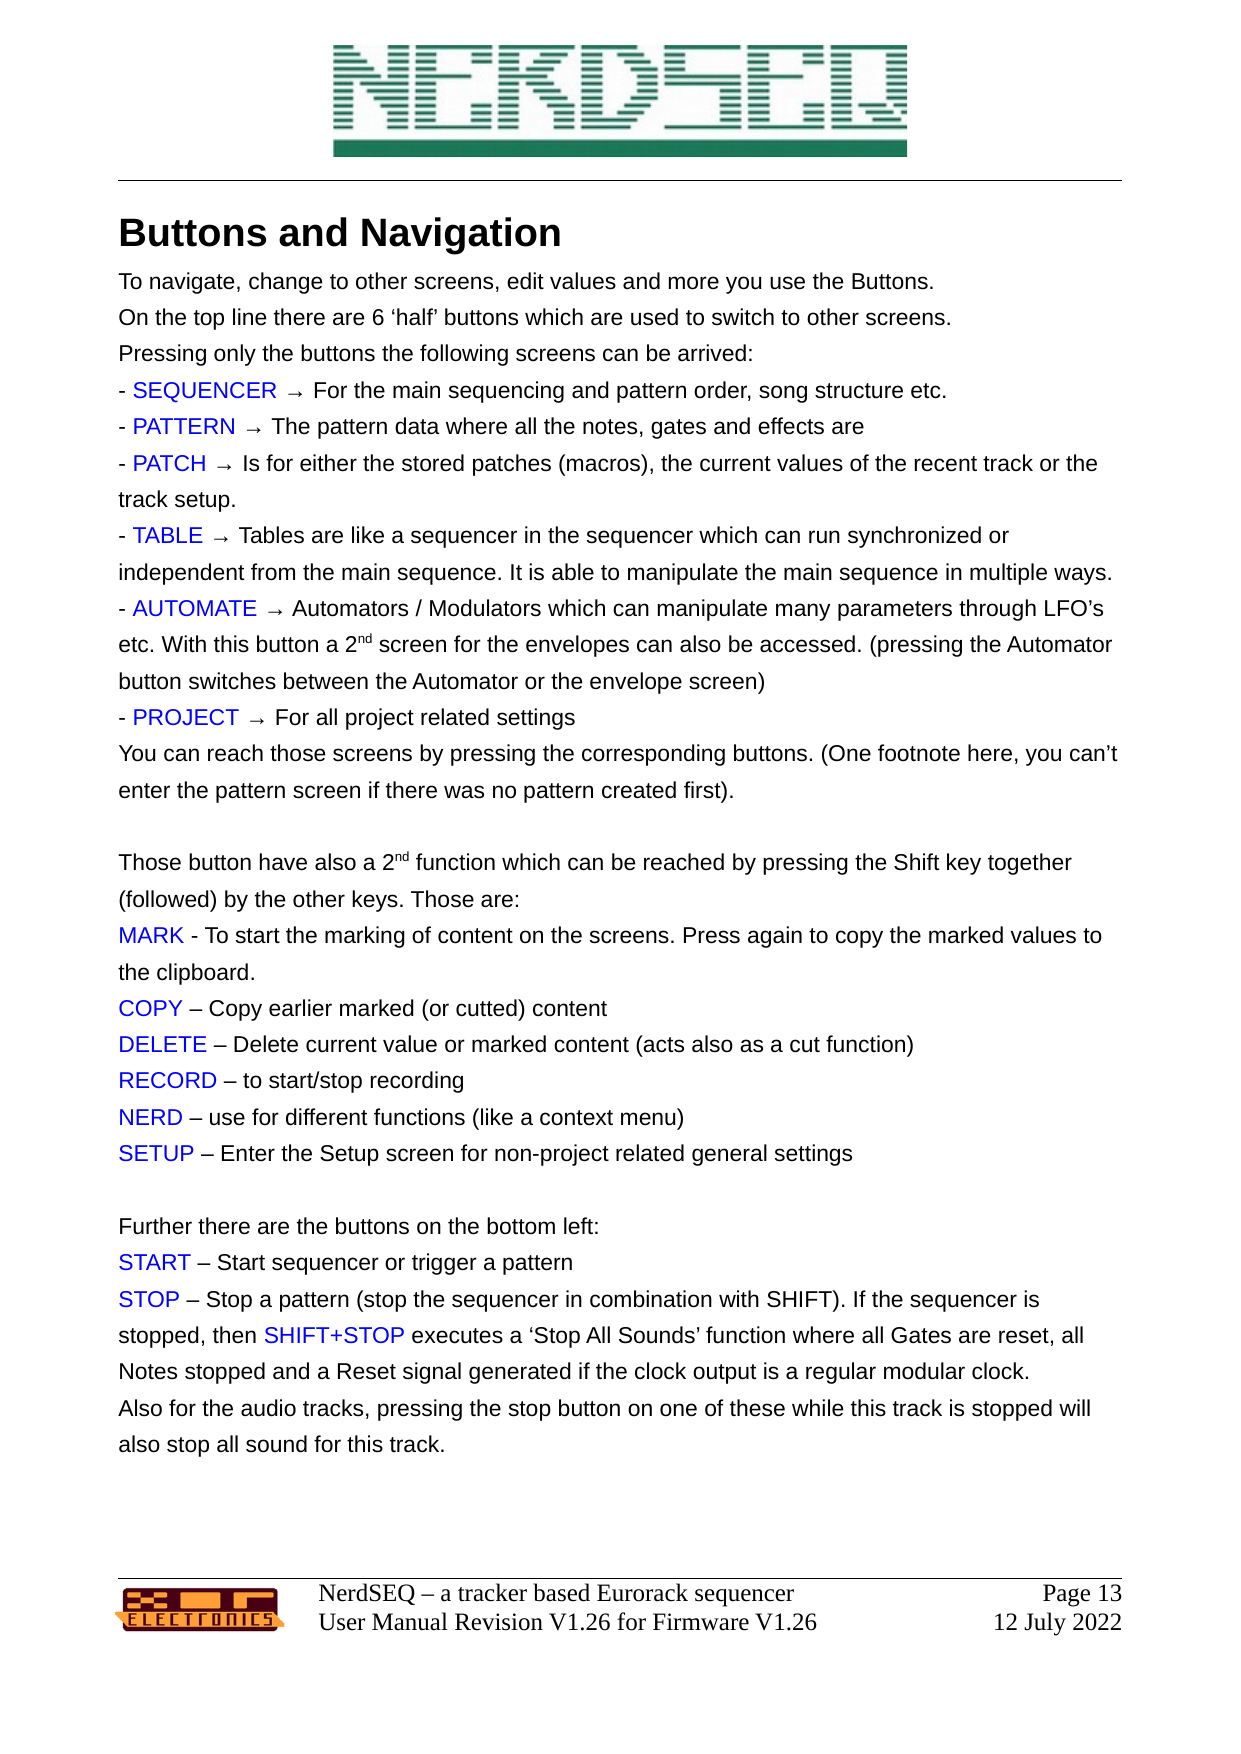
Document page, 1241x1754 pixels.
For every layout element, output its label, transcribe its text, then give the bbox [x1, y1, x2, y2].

text STOP – Stop a pattern (stop the sequencer in combination with SHIFT). If the sequencer is stopped, then SHIFT+STOP executes a ‘Stop All Sounds’ function where all Gates are reset, all Notes stopped and a Reset signal generated if the clock output is a regular modular clock. [118, 1286, 1122, 1385]
text - SEQUENCER → For the main sequencing and pattern order, song structure etc. [118, 377, 1122, 403]
text - PROJECT → For all project related settings [118, 704, 1122, 730]
text - TABLE → Tables are like a sequencer in the sequencer which can run synchronized or independent from the main sequence. It is able to manipulate the main sequence in multiple ways. [118, 522, 1122, 585]
text To navigate, change to other screens, edit values and more you use the Buttons. [118, 268, 1122, 294]
picture [115, 1584, 285, 1634]
text Those button have also a 2nd function which can be reached by pressing the Shift key together (followed) by the other keys. Those are: [118, 849, 1122, 912]
text DELETE – Delete current value or marked content (acts also as a cut function) [118, 1031, 1122, 1057]
text Further there are the buttons on the bottom left: [118, 1213, 1122, 1239]
text START – Start sequencer or trigger a pattern [118, 1249, 1122, 1276]
text Also for the audio tracks, pressing the stop button on one of these while this track is stopped will also stop all sound for this track. [118, 1395, 1122, 1457]
text MARK - To start the marking of content on the screens. Press again to copy the marked values to the clipboard. [118, 922, 1122, 985]
text You can reach those screens by pressing the corresponding buttons. (One footnote here, you can’t enter the pattern screen if there was no pattern created first). [118, 740, 1122, 803]
text COPY – Copy earlier marked (or cutted) content [118, 995, 1122, 1021]
text RECORD – to start/stop recording [118, 1067, 1122, 1094]
text - AUTOMATE → Automators / Modulators which can manipulate many parameters through LFO’s etc. With this button a 2nd screen for the envelopes can also be accessed. (pressing the Automator button switches between the Automator or the envelope screen) [118, 595, 1122, 694]
text SETUP – Enter the Setup screen for non-project related general settings [118, 1140, 1122, 1167]
picture [333, 45, 908, 157]
text Pressing only the buttons the following screens can be arrived: [118, 340, 1122, 367]
text On the top line there are 6 ‘half’ buttons which are used to switch to other screens. [118, 304, 1122, 330]
text - PATCH → Is for either the stored patches (macros), the current values of the recent track or the track setup. [118, 449, 1122, 512]
text - PATTERN → The pattern data where all the notes, gates and effects are [118, 413, 1122, 439]
text NERD – use for different functions (like a context menu) [118, 1104, 1122, 1130]
subtitle Buttons and Navigation [118, 209, 1122, 255]
